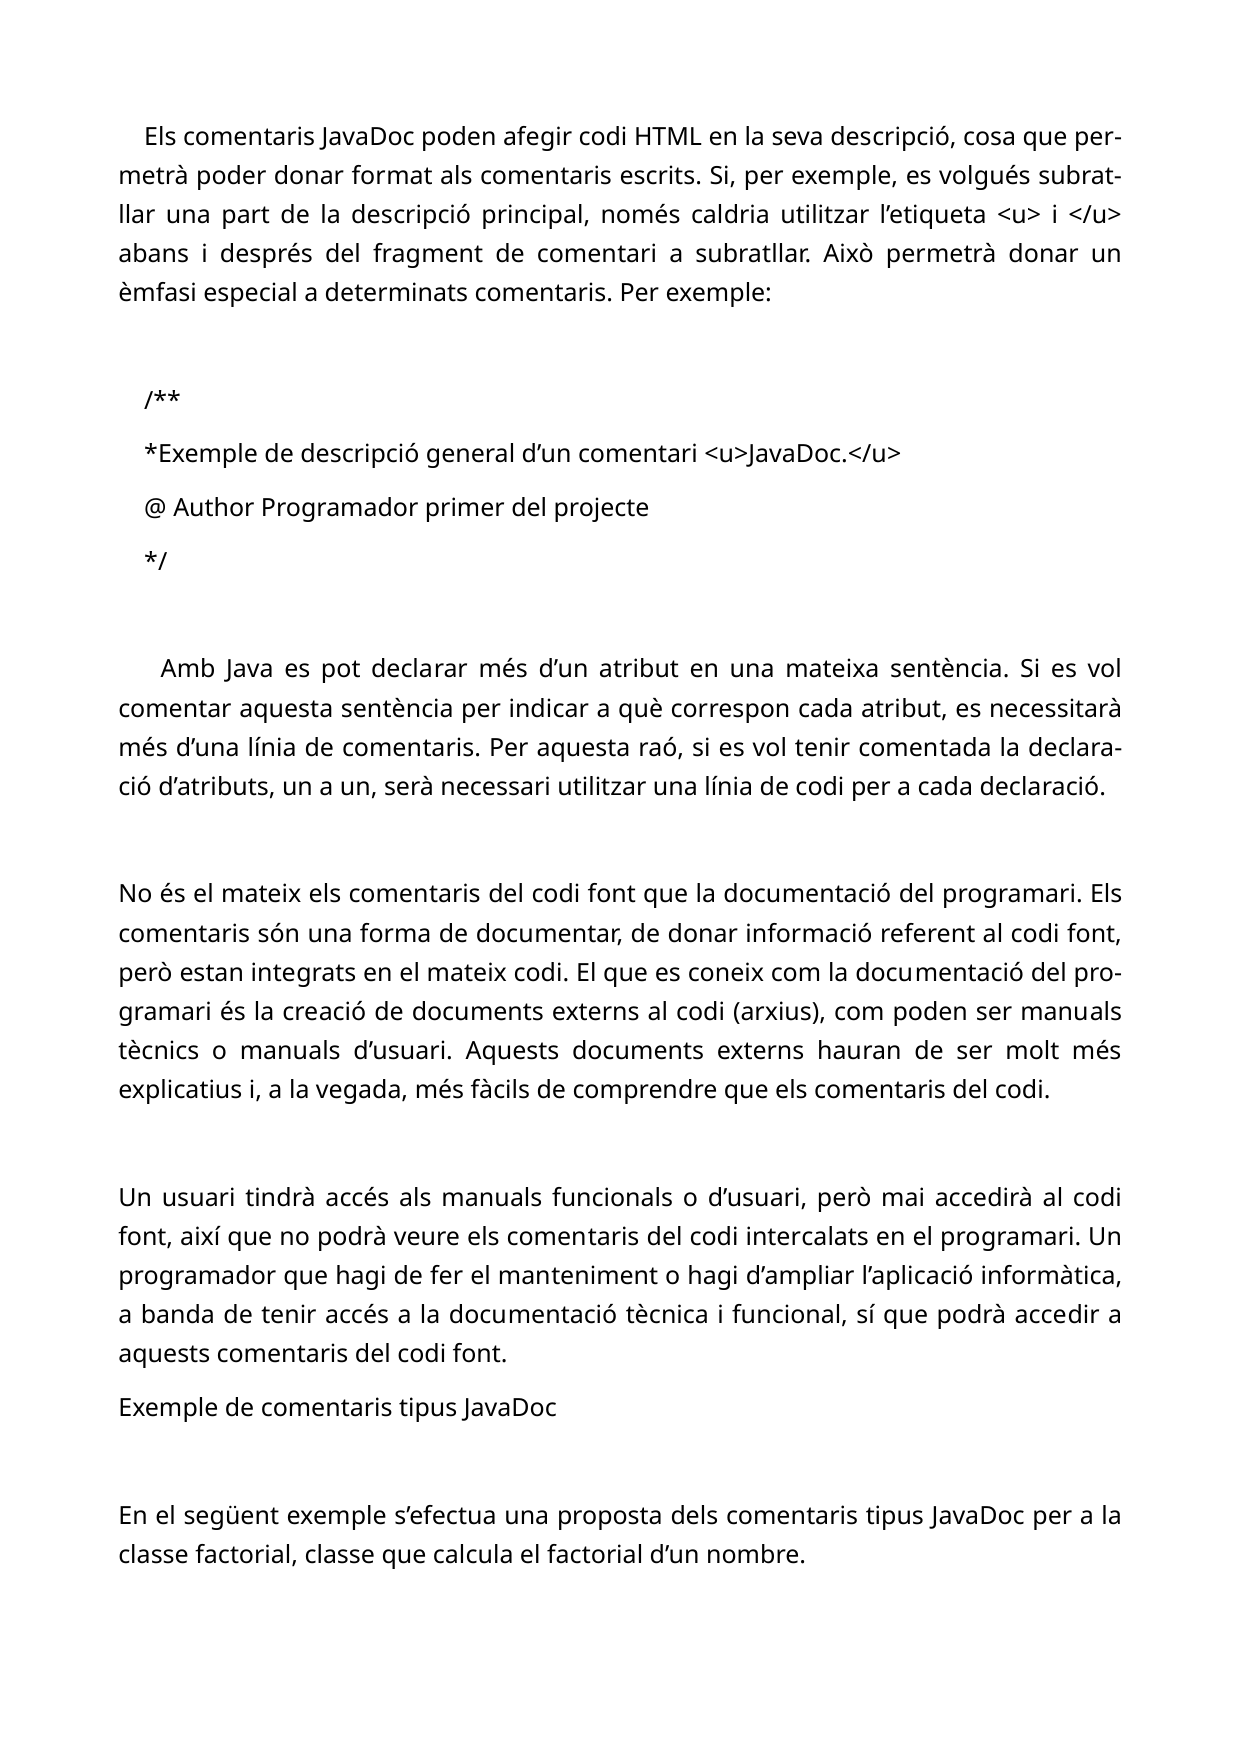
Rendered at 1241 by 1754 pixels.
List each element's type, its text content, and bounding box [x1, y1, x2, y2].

text /** [118, 382, 1122, 416]
text *Exemple de descripció general d’un comentari <u>JavaDoc.</u> [118, 436, 1122, 470]
text */ [118, 543, 1122, 578]
text Un usu­ari tin­drà accés als manu­als fun­ci­o­nals o d’usu­ari, però mai acce­dirà al codi font, així que no podrà veure els comen­ta­ris del codi inter­ca­lats en el pro­gra­mari. Un pro­gra­ma­dor que hagi de fer el man­te­ni­ment o hagi d’ampliar l’apli­ca­ció infor­mà­tica, a banda de tenir accés a la docu­men­ta­ció tèc­nica i fun­ci­o­nal, sí que podrà acce­dir a aquests comen­ta­ris del codi font. [118, 1179, 1122, 1370]
text Exem­ple de comen­ta­ris tipus Java­Doc [118, 1390, 1122, 1424]
text No és el mateix els comen­ta­ris del codi font que la docu­men­ta­ció del pro­gra­mari. Els comen­ta­ris són una forma de docu­men­tar, de donar infor­ma­ció refe­rent al codi font, però estan inte­grats en el mateix codi. El que es coneix com la docu­men­ta­ció del pro­gra­mari és la cre­a­ció de docu­ments externs al codi (arxius), com poden ser manu­als tèc­nics o manu­als d’usu­ari. Aquests docu­ments externs hau­ran de ser molt més expli­ca­tius i, a la vegada, més fàcils de com­pren­dre que els comen­ta­ris del codi. [118, 876, 1122, 1106]
text En el següent exem­ple s’efec­tua una pro­posta dels comen­ta­ris tipus Java­Doc per a la classe fac­to­rial, classe que cal­cula el fac­to­rial d’un nom­bre. [118, 1497, 1122, 1571]
text Amb Java es pot decla­rar més d’un atri­but en una mateixa sen­tèn­cia. Si es vol comen­tar aquesta sen­tèn­cia per indi­car a què cor­res­pon cada atri­but, es neces­si­tarà més d’una línia de comen­ta­ris. Per aquesta raó, si es vol tenir comen­tada la decla­ra­ció d’atri­buts, un a un, serà neces­sari uti­lit­zar una línia de codi per a cada decla­ra­ció. [118, 651, 1122, 803]
text Els comen­ta­ris Java­Doc poden afe­gir codi HTML en la seva des­crip­ció, cosa que per­me­trà poder donar for­mat als comen­ta­ris escrits. Si, per exem­ple, es vol­gués subrat­llar una part de la des­crip­ció prin­ci­pal, només cal­dria uti­lit­zar l’eti­queta <u> i </u> abans i des­prés del frag­ment de comen­tari a subrat­llar. Això per­me­trà donar un èmfasi espe­cial a deter­mi­nats comen­ta­ris. Per exem­ple: [118, 118, 1122, 309]
text @ Author Programador primer del projecte [118, 490, 1122, 524]
